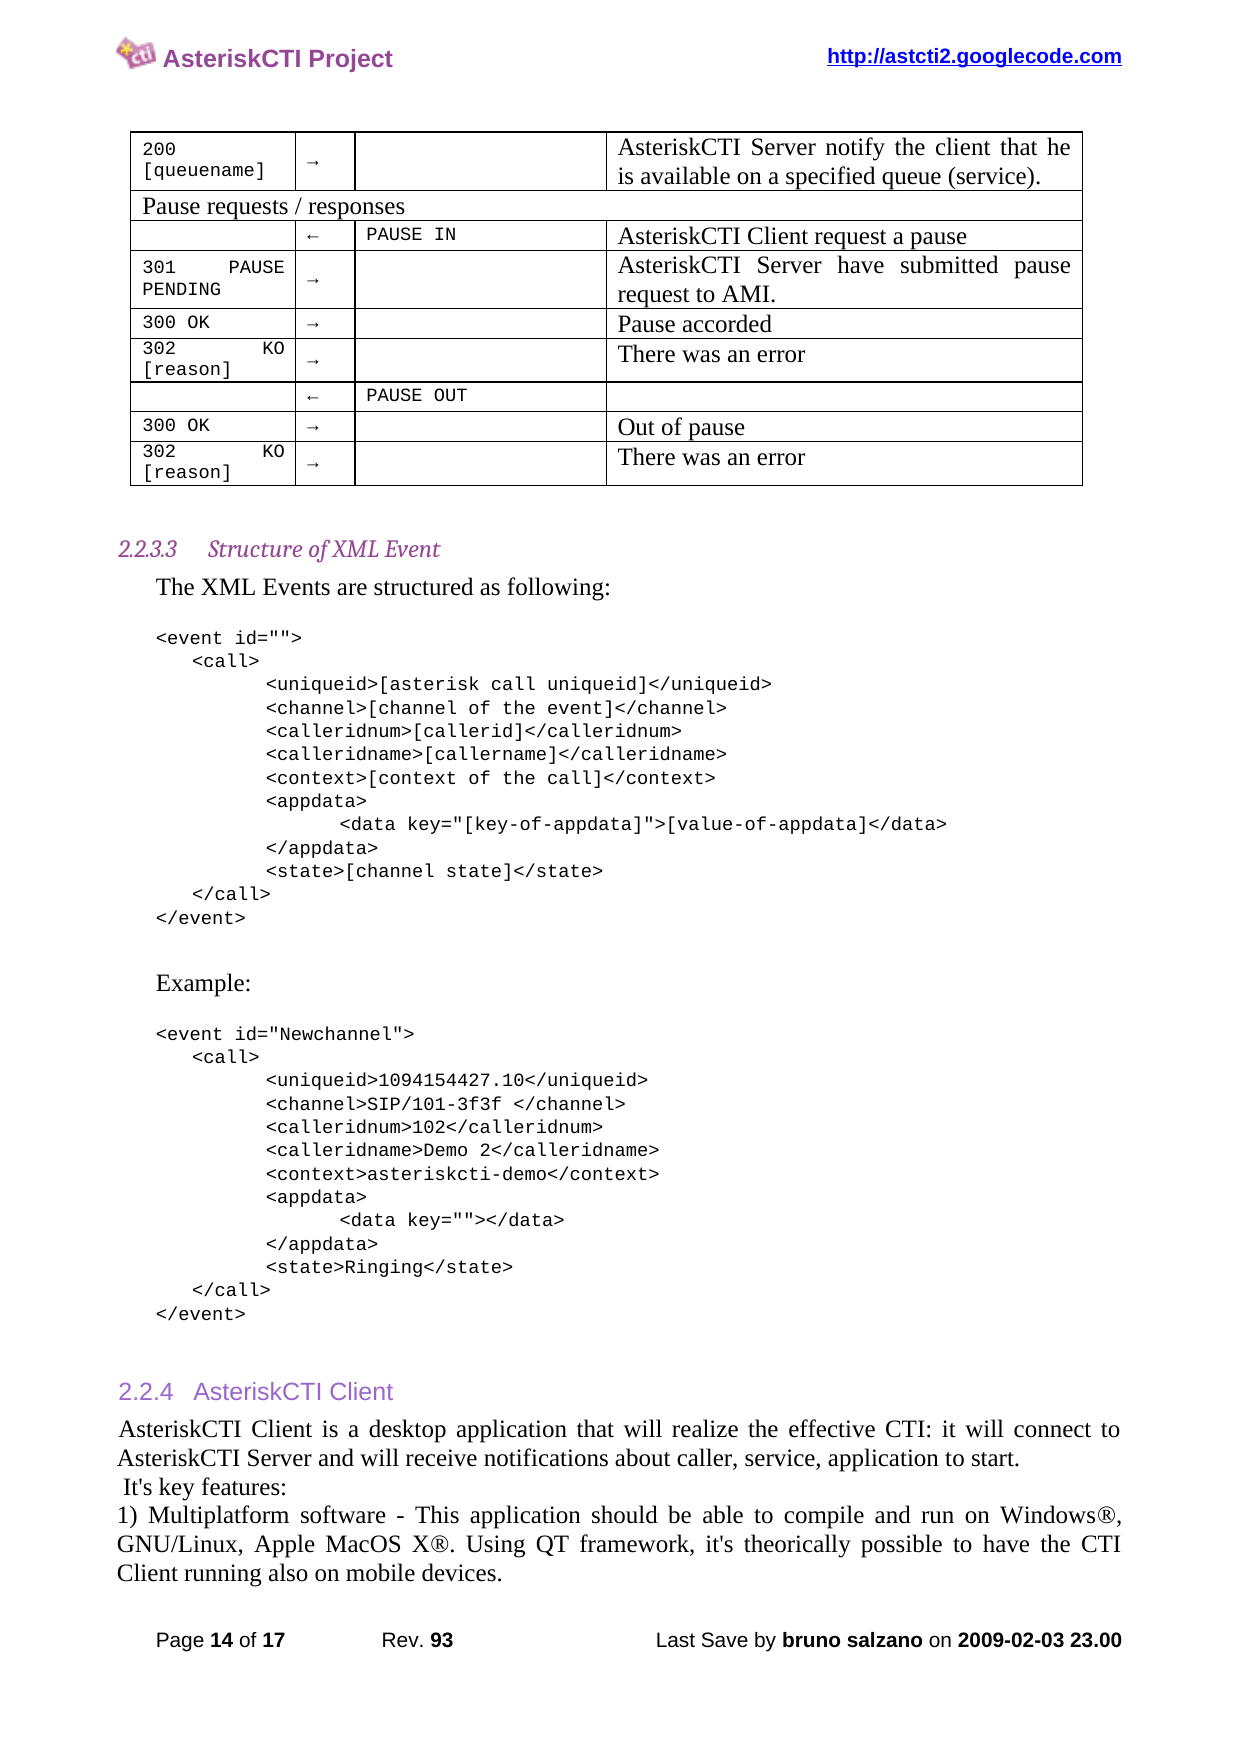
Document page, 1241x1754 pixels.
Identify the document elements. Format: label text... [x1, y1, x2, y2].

text <calleridnum>[callerid]</calleridnum> [118, 722, 1122, 743]
text </appdata> [118, 838, 1122, 860]
text <uniqueid>1094154427.10</uniqueid> [118, 1071, 1122, 1092]
text <calleridnum>102</calleridnum> [118, 1118, 1122, 1139]
text </event> [118, 908, 1122, 930]
text <call> [118, 652, 1122, 673]
text <event id="Newchannel"> [118, 1024, 1122, 1046]
text Example: [118, 968, 1122, 997]
text <uniqueid>[asterisk call uniqueid]</uniqueid> [118, 675, 1122, 696]
table_cell AsteriskCTI Client request a pause [607, 221, 1082, 249]
table_cell 302 KO [reason] [131, 339, 295, 381]
text <channel>[channel of the event]</channel> [118, 698, 1122, 720]
table_cell 300 OK [131, 412, 295, 441]
text The XML Events are structured as following: [118, 572, 1122, 601]
text It's key features: [117, 1472, 1122, 1501]
table_cell → [296, 339, 354, 381]
table_cell [131, 383, 295, 411]
text <context>[context of the call]</context> [118, 768, 1122, 790]
text <data key="[key-of-appdata]">[value-of-appdata]</data> [118, 815, 1122, 836]
table_cell Pause requests / responses [131, 191, 1082, 220]
picture [116, 34, 157, 74]
table_cell → [296, 442, 354, 484]
table_cell [356, 251, 606, 308]
text <state>Ringing</state> [118, 1258, 1122, 1279]
text </event> [118, 1304, 1122, 1326]
table_cell PAUSE OUT [356, 383, 606, 411]
text <channel>SIP/101-3f3f </channel> [118, 1094, 1122, 1116]
table_cell [356, 133, 606, 190]
table_cell [131, 221, 295, 249]
table_cell 301 PAUSE PENDING [131, 251, 295, 308]
table_cell ← [296, 221, 354, 249]
table_cell Out of pause [607, 412, 1082, 441]
text AsteriskCTI Client is a desktop application that will realize the effective CTI: it will connect to AsteriskCTI Server and will receive notifications about caller, service, application to start. [117, 1414, 1122, 1472]
table_cell → [296, 251, 354, 308]
subtitle AsteriskCTI Client [118, 1377, 1122, 1406]
text <calleridname>[callername]</calleridname> [118, 745, 1122, 766]
text <appdata> [118, 792, 1122, 813]
table_cell There was an error [607, 339, 1082, 381]
table_cell 302 KO [reason] [131, 442, 295, 484]
table_cell 300 OK [131, 309, 295, 338]
text </call> [118, 885, 1122, 906]
subtitle Structure of XML Event [118, 535, 1122, 564]
table_cell → [296, 309, 354, 338]
table_cell [607, 383, 1082, 411]
table_cell [356, 412, 606, 441]
table_cell Pause accorded [607, 309, 1082, 338]
table_cell → [296, 133, 354, 190]
text <event id=""> [118, 628, 1122, 650]
text <context>asteriskcti-demo</context> [118, 1164, 1122, 1186]
table_cell There was an error [607, 442, 1082, 484]
table_cell AsteriskCTI Server have submitted pause request to AMI. [607, 251, 1082, 308]
table_cell [356, 339, 606, 381]
text <call> [118, 1048, 1122, 1069]
table_cell → [296, 412, 354, 441]
table_cell 200 [queuename] [131, 133, 295, 190]
table_cell [356, 309, 606, 338]
text </call> [118, 1281, 1122, 1302]
text <data key=""></data> [118, 1211, 1122, 1232]
text </appdata> [118, 1234, 1122, 1256]
table_cell PAUSE IN [356, 221, 606, 249]
text <state>[channel state]</state> [118, 862, 1122, 883]
text <appdata> [118, 1188, 1122, 1209]
table_cell [356, 442, 606, 484]
list Multiplatform software - This application should be able to compile and run on Windows®, GNU/Linux, Apple MacOS X®. Using QT framework, it's theorically possible to have the CTI Client running also on mobile devices. [117, 1501, 1122, 1587]
table_cell ← [296, 383, 354, 411]
table_cell AsteriskCTI Server notify the client that he is available on a specified queue (service). [607, 133, 1082, 190]
text <calleridname>Demo 2</calleridname> [118, 1141, 1122, 1162]
